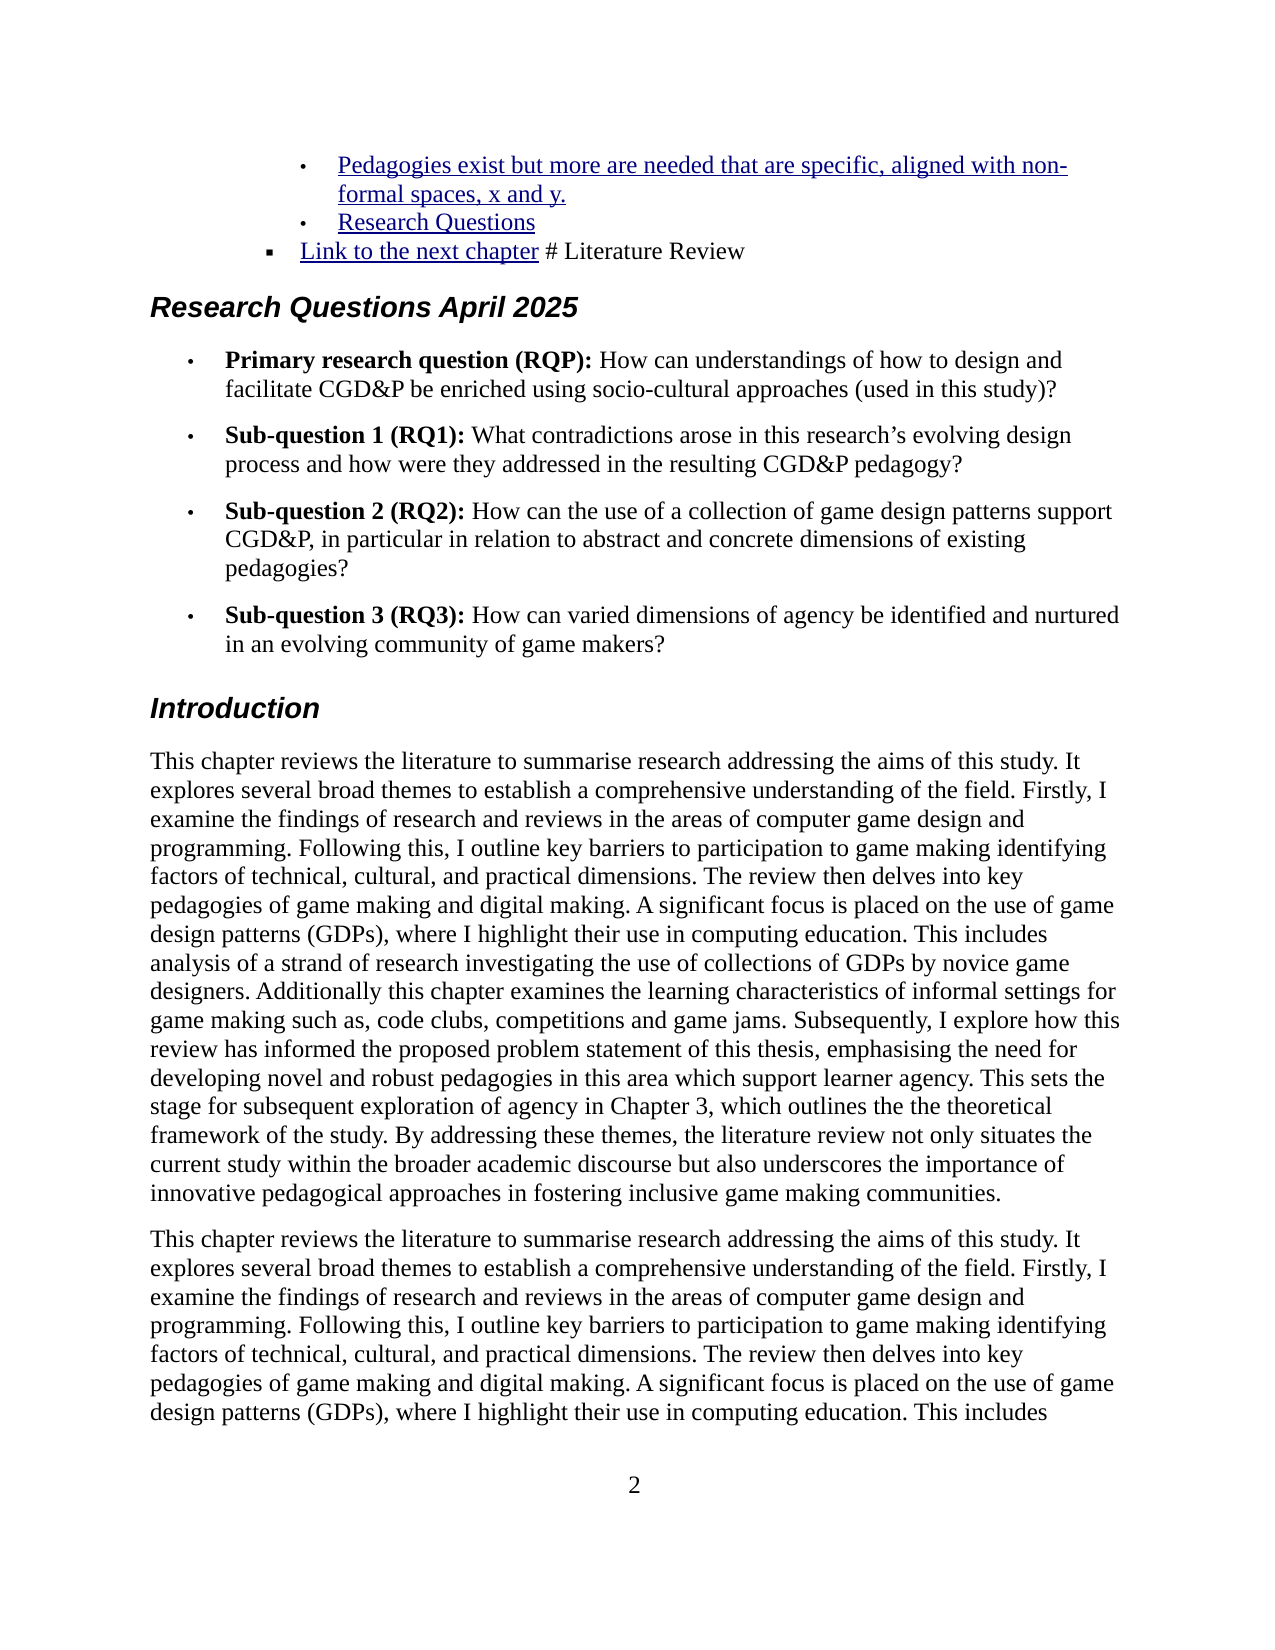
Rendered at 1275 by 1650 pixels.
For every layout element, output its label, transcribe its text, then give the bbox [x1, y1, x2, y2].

list Sub-question 3 (RQ3): How can varied dimensions of agency be identified and nurtured in an evolving community of game makers? [187, 600, 1125, 657]
list Primary research question (RQP): How can understandings of how to design and facilitate CGD&P be enriched using socio-cultural approaches (used in this study)? [187, 345, 1125, 402]
list Sub-question 2 (RQ2): How can the use of a collection of game design patterns support CGD&P, in particular in relation to abstract and concrete dimensions of existing pedagogies? [187, 496, 1125, 582]
list Sub-question 1 (RQ1): What contradictions arose in this research’s evolving design process and how were they addressed in the resulting CGD&P pedagogy? [187, 420, 1125, 478]
list Research Questions [300, 207, 1125, 236]
text This chapter reviews the literature to summarise research addressing the aims of this study. It explores several broad themes to establish a comprehensive understanding of the field. Firstly, I examine the findings of research and reviews in the areas of computer game design and programming. Following this, I outline key barriers to participation to game making identifying factors of technical, cultural, and practical dimensions. The review then delves into key pedagogies of game making and digital making. A significant focus is placed on the use of game design patterns (GDPs), where I highlight their use in computing education. This includes analysis of a strand of research investigating the use of collections of GDPs by novice game designers. Additionally this chapter examines the learning characteristics of informal settings for game making such as, code clubs, competitions and game jams. Subsequently, I explore how this review has informed the proposed problem statement of this thesis, emphasising the need for developing novel and robust pedagogies in this area which support learner agency. This sets the stage for subsequent exploration of agency in Chapter 3, which outlines the the theoretical framework of the study. By addressing these themes, the literature review not only situates the current study within the broader academic discourse but also underscores the importance of innovative pedagogical approaches in fostering inclusive game making communities. [150, 746, 1125, 1206]
subtitle Introduction [150, 691, 1125, 725]
list Link to the next chapter # Literature Review [262, 236, 1125, 265]
subtitle Research Questions April 2025 [150, 290, 1125, 323]
text This chapter reviews the literature to summarise research addressing the aims of this study. It explores several broad themes to establish a comprehensive understanding of the field. Firstly, I examine the findings of research and reviews in the areas of computer game design and programming. Following this, I outline key barriers to participation to game making identifying factors of technical, cultural, and practical dimensions. The review then delves into key pedagogies of game making and digital making. A significant focus is placed on the use of game design patterns (GDPs), where I highlight their use in computing education. This includes [150, 1224, 1125, 1426]
list Pedagogies exist but more are needed that are specific, aligned with non-formal spaces, x and y. [300, 150, 1125, 207]
